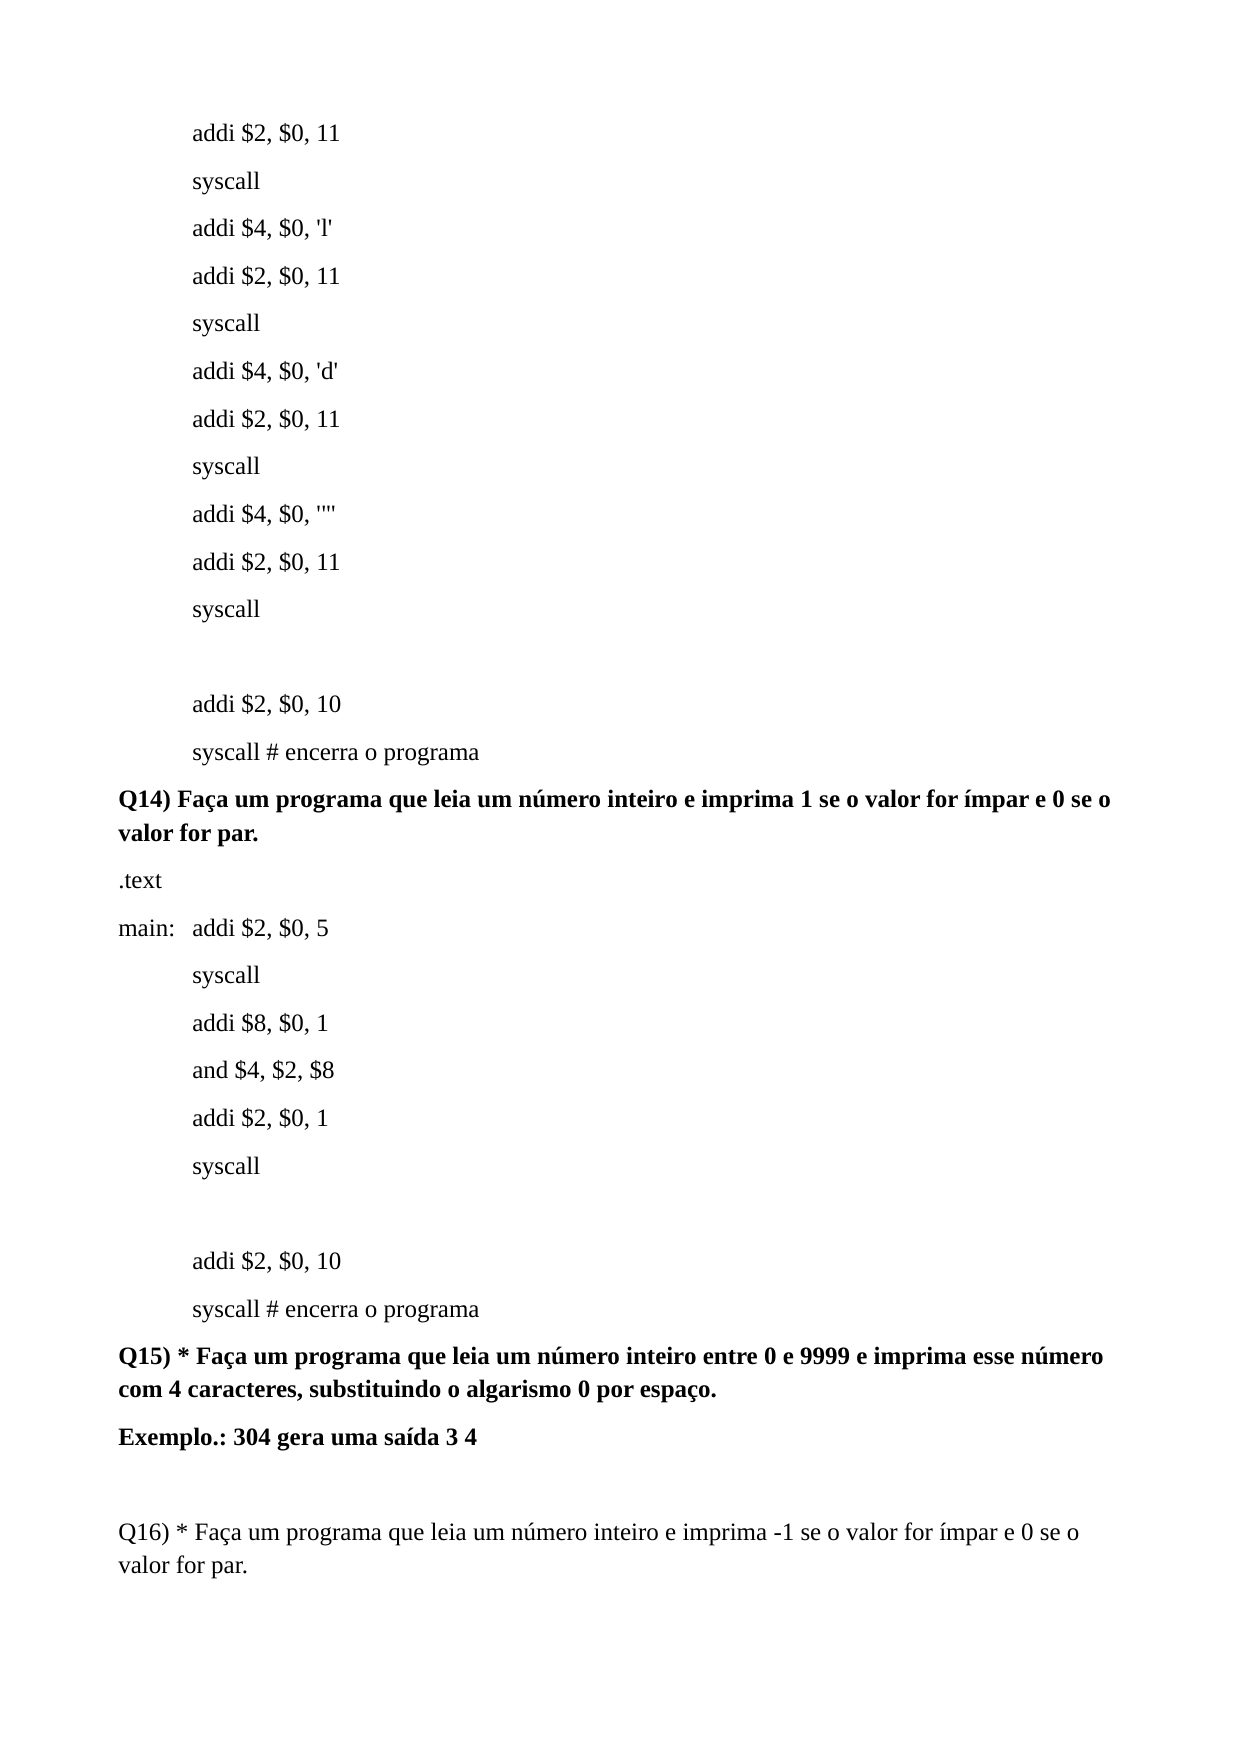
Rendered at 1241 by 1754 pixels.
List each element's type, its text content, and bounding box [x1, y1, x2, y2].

text addi $2, $0, 10 [118, 1246, 1122, 1275]
text Q15) * Faça um programa que leia um número inteiro entre 0 e 9999 e imprima esse número com 4 caracteres, substituindo o algarismo 0 por espaço. [118, 1341, 1122, 1403]
text .text [118, 865, 1122, 894]
text addi $2, $0, 11 [118, 118, 1122, 147]
text syscall # encerra o programa [118, 737, 1122, 766]
text addi $2, $0, 1 [118, 1103, 1122, 1132]
text and $4, $2, $8 [118, 1056, 1122, 1084]
text syscall [118, 594, 1122, 623]
text syscall [118, 451, 1122, 480]
text Exemplo.: 304 gera uma saída 3 4 [118, 1422, 1122, 1451]
text addi $2, $0, 10 [118, 689, 1122, 718]
text syscall [118, 1151, 1122, 1179]
text addi $2, $0, 11 [118, 547, 1122, 575]
text addi $2, $0, 11 [118, 404, 1122, 432]
text syscall [118, 308, 1122, 337]
text Q14) Faça um programa que leia um número inteiro e imprima 1 se o valor for ímpar e 0 se o valor for par. [118, 784, 1122, 846]
text addi $2, $0, 11 [118, 261, 1122, 290]
text addi $4, $0, 'd' [118, 356, 1122, 385]
text syscall [118, 166, 1122, 194]
text syscall # encerra o programa [118, 1294, 1122, 1322]
text addi $4, $0, 'l' [118, 213, 1122, 242]
text Q16) * Faça um programa que leia um número inteiro e imprima -1 se o valor for ímpar e 0 se o valor for par. [118, 1517, 1122, 1579]
text main: addi $2, $0, 5 [118, 913, 1122, 942]
text addi $4, $0, '"' [118, 499, 1122, 528]
text syscall [118, 960, 1122, 989]
text addi $8, $0, 1 [118, 1008, 1122, 1037]
